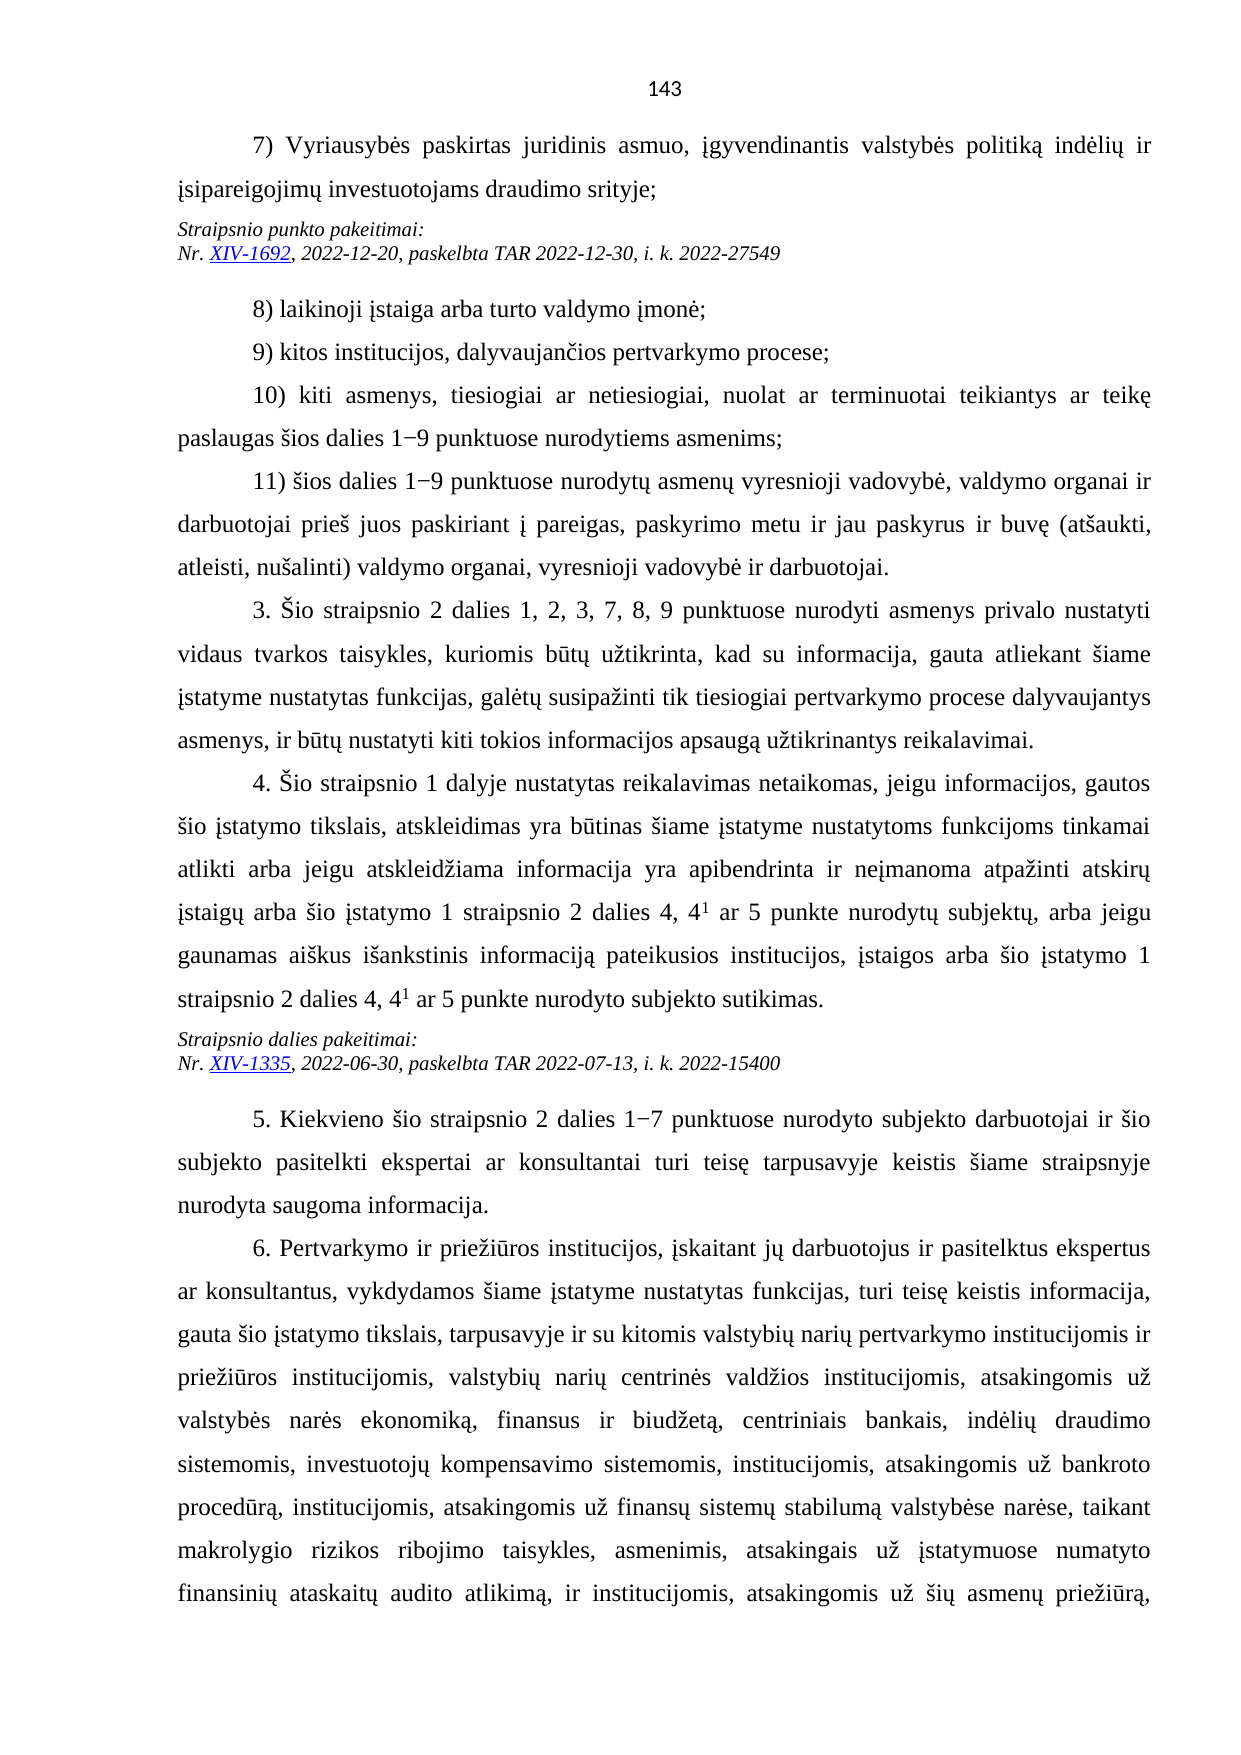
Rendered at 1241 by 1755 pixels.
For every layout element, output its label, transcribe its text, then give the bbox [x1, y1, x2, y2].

text 10) kiti asmenys, tiesiogiai ar netiesiogiai, nuolat ar terminuotai teikiantys ar teikę paslaugas šios dalies 1−9 punktuose nurodytiems asmenims; [177, 380, 1152, 452]
text Straipsnio dalies pakeitimai: [177, 1027, 1152, 1051]
text 4. Šio straipsnio 1 dalyje nustatytas reikalavimas netaikomas, jeigu informacijos, gautos šio įstatymo tikslais, atskleidimas yra būtinas šiame įstatyme nustatytoms funkcijoms tinkamai atlikti arba jeigu atskleidžiama informacija yra apibendrinta ir neįmanoma atpažinti atskirų įstaigų arba šio įstatymo 1 straipsnio 2 dalies 4, 41 ar 5 punkte nurodytų subjektų, arba jeigu gaunamas aiškus išankstinis informaciją pateikusios institucijos, įstaigos arba šio įstatymo 1 straipsnio 2 dalies 4, 41 ar 5 punkte nurodyto subjekto sutikimas. [177, 768, 1152, 1012]
text Nr. XIV-1335, 2022-06-30, paskelbta TAR 2022-07-13, i. k. 2022-15400 [177, 1051, 1152, 1075]
text Nr. XIV-1692, 2022-12-20, paskelbta TAR 2022-12-30, i. k. 2022-27549 [177, 241, 1152, 265]
text 8) laikinoji įstaiga arba turto valdymo įmonė; [177, 294, 1152, 322]
text 9) kitos institucijos, dalyvaujančios pertvarkymo procese; [177, 337, 1152, 366]
text 7) Vyriausybės paskirtas juridinis asmuo, įgyvendinantis valstybės politiką indėlių ir įsipareigojimų investuotojams draudimo srityje; [177, 131, 1152, 202]
text 6. Pertvarkymo ir priežiūros institucijos, įskaitant jų darbuotojus ir pasitelktus ekspertus ar konsultantus, vykdydamos šiame įstatyme nustatytas funkcijas, turi teisę keistis informacija, gauta šio įstatymo tikslais, tarpusavyje ir su kitomis valstybių narių pertvarkymo institucijomis ir priežiūros institucijomis, valstybių narių centrinės valdžios institucijomis, atsakingomis už valstybės narės ekonomiką, finansus ir biudžetą, centriniais bankais, indėlių draudimo sistemomis, investuotojų kompensavimo sistemomis, institucijomis, atsakingomis už bankroto procedūrą, institucijomis, atsakingomis už finansų sistemų stabilumą valstybėse narėse, taikant makrolygio rizikos ribojimo taisykles, asmenimis, atsakingais už įstatymuose numatyto finansinių ataskaitų audito atlikimą, ir institucijomis, atsakingomis už šių asmenų priežiūrą, [177, 1233, 1152, 1607]
text 11) šios dalies 1−9 punktuose nurodytų asmenų vyresnioji vadovybė, valdymo organai ir darbuotojai prieš juos paskiriant į pareigas, paskyrimo metu ir jau paskyrus ir buvę (atšaukti, atleisti, nušalinti) valdymo organai, vyresnioji vadovybė ir darbuotojai. [177, 466, 1152, 581]
text Straipsnio punkto pakeitimai: [177, 217, 1152, 241]
text 3. Šio straipsnio 2 dalies 1, 2, 3, 7, 8, 9 punktuose nurodyti asmenys privalo nustatyti vidaus tvarkos taisykles, kuriomis būtų užtikrinta, kad su informacija, gauta atliekant šiame įstatyme nustatytas funkcijas, galėtų susipažinti tik tiesiogiai pertvarkymo procese dalyvaujantys asmenys, ir būtų nustatyti kiti tokios informacijos apsaugą užtikrinantys reikalavimai. [177, 596, 1152, 754]
text 5. Kiekvieno šio straipsnio 2 dalies 1−7 punktuose nurodyto subjekto darbuotojai ir šio subjekto pasitelkti ekspertai ar konsultantai turi teisę tarpusavyje keistis šiame straipsnyje nurodyta saugoma informacija. [177, 1104, 1152, 1219]
